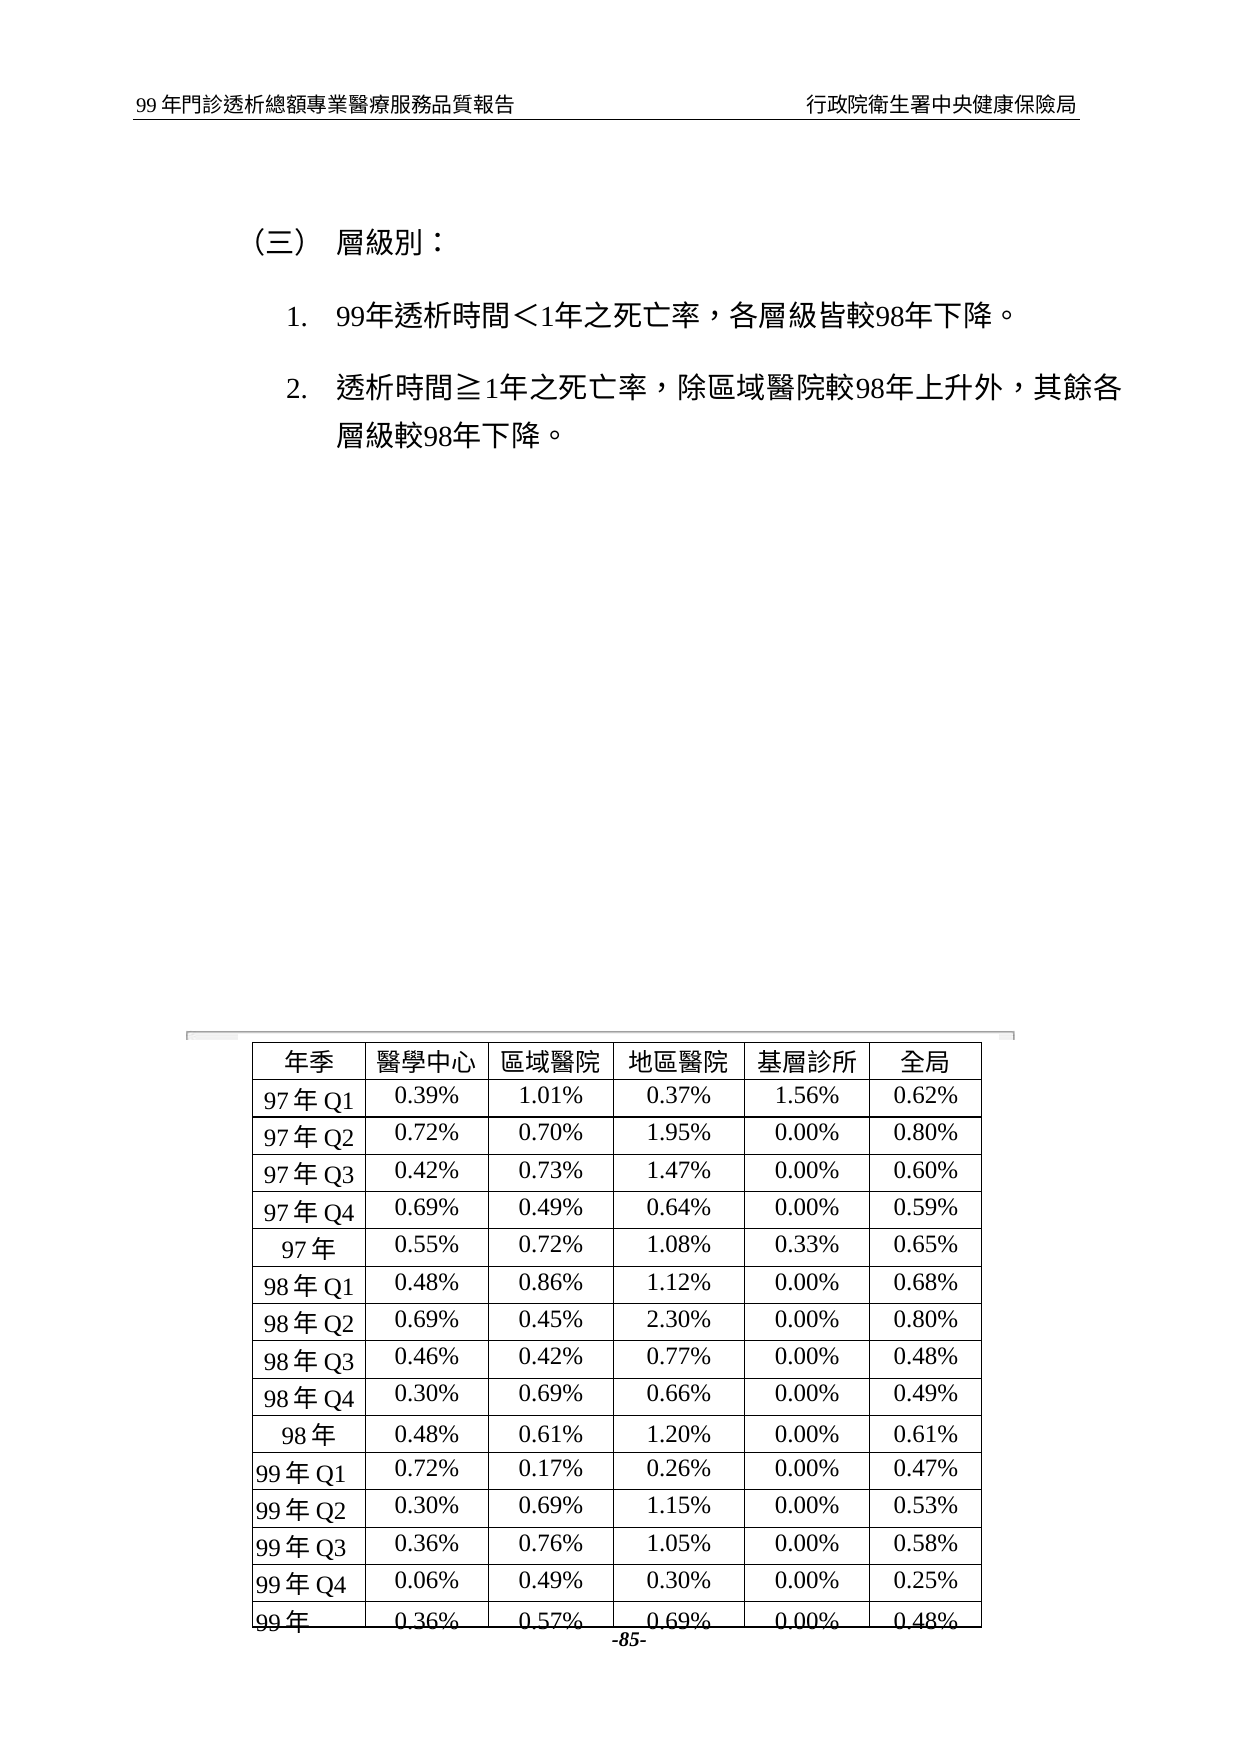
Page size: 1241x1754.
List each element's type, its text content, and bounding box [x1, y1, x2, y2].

table_cell 0.06% [366, 1565, 488, 1601]
table_cell 99年Q1 [253, 1453, 365, 1489]
table_cell 99年 [253, 1602, 365, 1626]
table_cell 0.55% [366, 1229, 488, 1266]
table_cell 97年Q3 [253, 1155, 365, 1191]
table_header 醫學中心 [366, 1043, 488, 1079]
table_cell 0.48% [366, 1416, 488, 1452]
table_cell 0.62% [870, 1080, 981, 1116]
list 99年透析時間＜1年之死亡率，各層級皆較98年下降。 [286, 288, 1122, 336]
table_cell 0.33% [745, 1229, 869, 1266]
table_cell 0.73% [489, 1155, 613, 1191]
table_cell 0.48% [366, 1267, 488, 1303]
table_cell 0.70% [489, 1118, 613, 1154]
table_cell 0.00% [745, 1304, 869, 1340]
table_cell 0.25% [870, 1565, 981, 1601]
table_cell 0.45% [489, 1304, 613, 1340]
table_cell 0.61% [489, 1416, 613, 1452]
table_cell 1.05% [614, 1528, 744, 1564]
table_cell 97年Q1 [253, 1080, 365, 1116]
table_cell 98年 [253, 1416, 365, 1452]
table_cell 0.58% [870, 1528, 981, 1564]
table_cell 0.68% [870, 1267, 981, 1303]
table_cell 0.46% [366, 1341, 488, 1377]
table_cell 1.56% [745, 1080, 869, 1116]
table_cell 0.60% [870, 1155, 981, 1191]
table_cell 0.42% [489, 1341, 613, 1377]
table_cell 99年Q2 [253, 1490, 365, 1527]
table_cell 0.00% [745, 1379, 869, 1415]
table_cell 0.72% [489, 1229, 613, 1266]
table_cell 0.59% [870, 1192, 981, 1228]
table_cell 0.72% [366, 1118, 488, 1154]
table_header 區域醫院 [489, 1043, 613, 1079]
table_cell 0.69% [366, 1304, 488, 1340]
table_cell 99年Q4 [253, 1565, 365, 1601]
table_header 年季 [253, 1043, 365, 1079]
table_cell 97年 [253, 1229, 365, 1266]
table_cell 1.47% [614, 1155, 744, 1191]
table_cell 0.48% [870, 1341, 981, 1377]
list 層級別： [236, 215, 1122, 263]
table_cell 0.69% [614, 1602, 744, 1626]
table_cell 1.12% [614, 1267, 744, 1303]
table_cell 98年Q3 [253, 1341, 365, 1377]
table_cell 97年Q4 [253, 1192, 365, 1228]
table_cell 0.49% [870, 1379, 981, 1415]
table_cell 0.00% [745, 1341, 869, 1377]
table_cell 0.57% [489, 1602, 613, 1626]
table_cell 0.80% [870, 1118, 981, 1154]
table_cell 1.95% [614, 1118, 744, 1154]
table_header 全局 [870, 1043, 981, 1079]
table_cell 0.76% [489, 1528, 613, 1564]
table_cell 0.72% [366, 1453, 488, 1489]
table_cell 99年Q3 [253, 1528, 365, 1564]
table_cell 0.00% [745, 1155, 869, 1191]
table_cell 0.30% [366, 1379, 488, 1415]
table_cell 0.65% [870, 1229, 981, 1266]
table_cell 0.00% [745, 1416, 869, 1452]
table_cell 0.86% [489, 1267, 613, 1303]
table_header 地區醫院 [614, 1043, 744, 1079]
table_cell 0.30% [366, 1490, 488, 1527]
table_cell 98年Q1 [253, 1267, 365, 1303]
table_cell 97年Q2 [253, 1118, 365, 1154]
table_cell 0.00% [745, 1267, 869, 1303]
table_cell 0.00% [745, 1490, 869, 1527]
table_cell 0.30% [614, 1565, 744, 1601]
table_cell 2.30% [614, 1304, 744, 1340]
table_cell 0.61% [870, 1416, 981, 1452]
table_cell 0.42% [366, 1155, 488, 1191]
table_cell 0.36% [366, 1602, 488, 1626]
table_cell 1.08% [614, 1229, 744, 1266]
table_cell 0.49% [489, 1565, 613, 1601]
table_cell 0.53% [870, 1490, 981, 1527]
table_cell 0.80% [870, 1304, 981, 1340]
table_cell 0.69% [366, 1192, 488, 1228]
table_cell 1.15% [614, 1490, 744, 1527]
table_cell 1.01% [489, 1080, 613, 1116]
picture [186, 1030, 1015, 1040]
table_cell 98年Q4 [253, 1379, 365, 1415]
table_cell 0.00% [745, 1118, 869, 1154]
table_cell 0.64% [614, 1192, 744, 1228]
table_cell 0.69% [489, 1379, 613, 1415]
table_cell 0.39% [366, 1080, 488, 1116]
table_cell 1.20% [614, 1416, 744, 1452]
table_cell 98年Q2 [253, 1304, 365, 1340]
table_cell 0.00% [745, 1528, 869, 1564]
table_header 基層診所 [745, 1043, 869, 1079]
table_cell 0.37% [614, 1080, 744, 1116]
table_cell 0.00% [745, 1602, 869, 1626]
table_cell 0.36% [366, 1528, 488, 1564]
table_cell 0.17% [489, 1453, 613, 1489]
list 透析時間≧1年之死亡率，除區域醫院較98年上升外，其餘各層級較98年下降。 [286, 361, 1122, 456]
table_cell 0.69% [489, 1490, 613, 1527]
table_cell 0.00% [745, 1453, 869, 1489]
table_cell 0.77% [614, 1341, 744, 1377]
table_cell 0.26% [614, 1453, 744, 1489]
table_cell 0.48% [870, 1602, 981, 1626]
table_cell 0.00% [745, 1192, 869, 1228]
table_cell 0.47% [870, 1453, 981, 1489]
table_cell 0.00% [745, 1565, 869, 1601]
table_cell 0.49% [489, 1192, 613, 1228]
table_cell 0.66% [614, 1379, 744, 1415]
